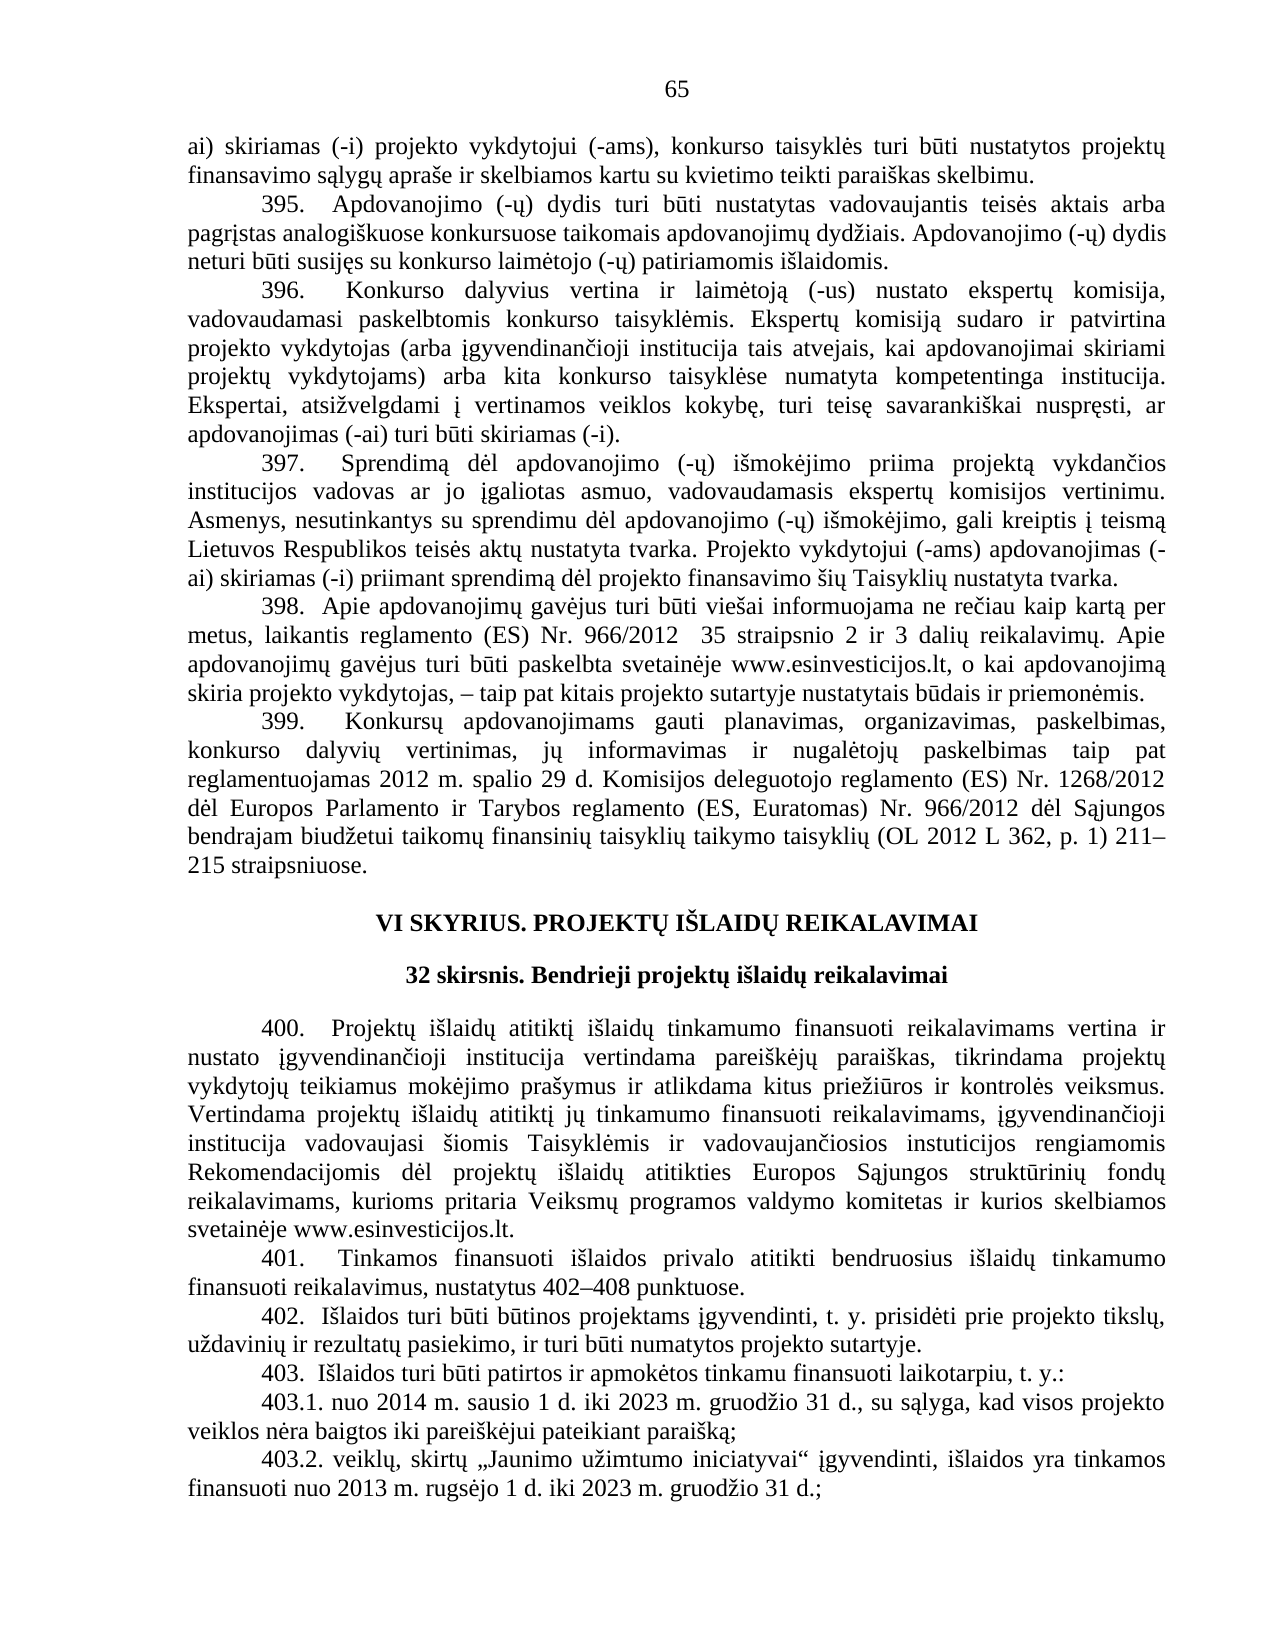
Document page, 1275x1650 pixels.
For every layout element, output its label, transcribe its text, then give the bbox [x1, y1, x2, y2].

text 396. Konkurso dalyvius vertina ir laimėtoją (-us) nustato ekspertų komisija, vadovaudamasi paskelbtomis konkurso taisyklėmis. Ekspertų komisiją sudaro ir patvirtina projekto vykdytojas (arba įgyvendinančioji institucija tais atvejais, kai apdovanojimai skiriami projektų vykdytojams) arba kita konkurso taisyklėse numatyta kompetentinga institucija. Ekspertai, atsižvelgdami į vertinamos veiklos kokybę, turi teisę savarankiškai nuspręsti, ar apdovanojimas (-ai) turi būti skiriamas (-i). [187, 275, 1167, 448]
text 401. Tinkamos finansuoti išlaidos privalo atitikti bendruosius išlaidų tinkamumo finansuoti reikalavimus, nustatytus 402–408 punktuose. [187, 1243, 1167, 1301]
text 403.2. veiklų, skirtų „Jaunimo užimtumo iniciatyvai“ įgyvendinti, išlaidos yra tinkamos finansuoti nuo 2013 m. rugsėjo 1 d. iki 2023 m. gruodžio 31 d.; [187, 1444, 1167, 1502]
text 395. Apdovanojimo (-ų) dydis turi būti nustatytas vadovaujantis teisės aktais arba pagrįstas analogiškuose konkursuose taikomais apdovanojimų dydžiais. Apdovanojimo (-ų) dydis neturi būti susijęs su konkurso laimėtojo (-ų) patiriamomis išlaidomis. [187, 189, 1167, 275]
text 399. Konkursų apdovanojimams gauti planavimas, organizavimas, paskelbimas, konkurso dalyvių vertinimas, jų informavimas ir nugalėtojų paskelbimas taip pat reglamentuojamas 2012 m. spalio 29 d. Komisijos deleguotojo reglamento (ES) Nr. 1268/2012 dėl Europos Parlamento ir Tarybos reglamento (ES, Euratomas) Nr. 966/2012 dėl Sąjungos bendrajam biudžetui taikomų finansinių taisyklių taikymo taisyklių (OL 2012 L 362, p. 1) 211–215 straipsniuose. [187, 706, 1167, 879]
text 402. Išlaidos turi būti būtinos projektams įgyvendinti, t. y. prisidėti prie projekto tikslų, uždavinių ir rezultatų pasiekimo, ir turi būti numatytos projekto sutartyje. [187, 1301, 1167, 1358]
text 397. Sprendimą dėl apdovanojimo (-ų) išmokėjimo priima projektą vykdančios institucijos vadovas ar jo įgaliotas asmuo, vadovaudamasis ekspertų komisijos vertinimu. Asmenys, nesutinkantys su sprendimu dėl apdovanojimo (-ų) išmokėjimo, gali kreiptis į teismą Lietuvos Respublikos teisės aktų nustatyta tvarka. Projekto vykdytojui (-ams) apdovanojimas (-ai) skiriamas (-i) priimant sprendimą dėl projekto finansavimo šių Taisyklių nustatyta tvarka. [187, 448, 1167, 591]
text 403.1. nuo 2014 m. sausio 1 d. iki 2023 m. gruodžio 31 d., su sąlyga, kad visos projekto veiklos nėra baigtos iki pareiškėjui pateikiant paraišką; [187, 1387, 1167, 1444]
text 403. Išlaidos turi būti patirtos ir apmokėtos tinkamu finansuoti laikotarpiu, t. y.: [187, 1358, 1167, 1387]
text ai) skiriamas (-i) projekto vykdytojui (-ams), konkurso taisyklės turi būti nustatytos projektų finansavimo sąlygų apraše ir skelbiamos kartu su kvietimo teikti paraiškas skelbimu. [187, 131, 1167, 189]
text 400. Projektų išlaidų atitiktį išlaidų tinkamumo finansuoti reikalavimams vertina ir nustato įgyvendinančioji institucija vertindama pareiškėjų paraiškas, tikrindama projektų vykdytojų teikiamus mokėjimo prašymus ir atlikdama kitus priežiūros ir kontrolės veiksmus. Vertindama projektų išlaidų atitiktį jų tinkamumo finansuoti reikalavimams, įgyvendinančioji institucija vadovaujasi šiomis Taisyklėmis ir vadovaujančiosios instuticijos rengiamomis Rekomendacijomis dėl projektų išlaidų atitikties Europos Sąjungos struktūrinių fondų reikalavimams, kurioms pritaria Veiksmų programos valdymo komitetas ir kurios skelbiamos svetainėje www.esinvesticijos.lt. [187, 1013, 1167, 1243]
text VI SKYRIUS. PROJEKTŲ IŠLAIDŲ REIKALAVIMAI [246, 908, 1107, 936]
subtitle 32 skirsnis. Bendrieji projektų išlaidų reikalavimai [246, 960, 1107, 989]
text 398. Apie apdovanojimų gavėjus turi būti viešai informuojama ne rečiau kaip kartą per metus, laikantis reglamento (ES) Nr. 966/2012 35 straipsnio 2 ir 3 dalių reikalavimų. Apie apdovanojimų gavėjus turi būti paskelbta svetainėje www.esinvesticijos.lt, o kai apdovanojimą skiria projekto vykdytojas, – taip pat kitais projekto sutartyje nustatytais būdais ir priemonėmis. [187, 591, 1167, 706]
